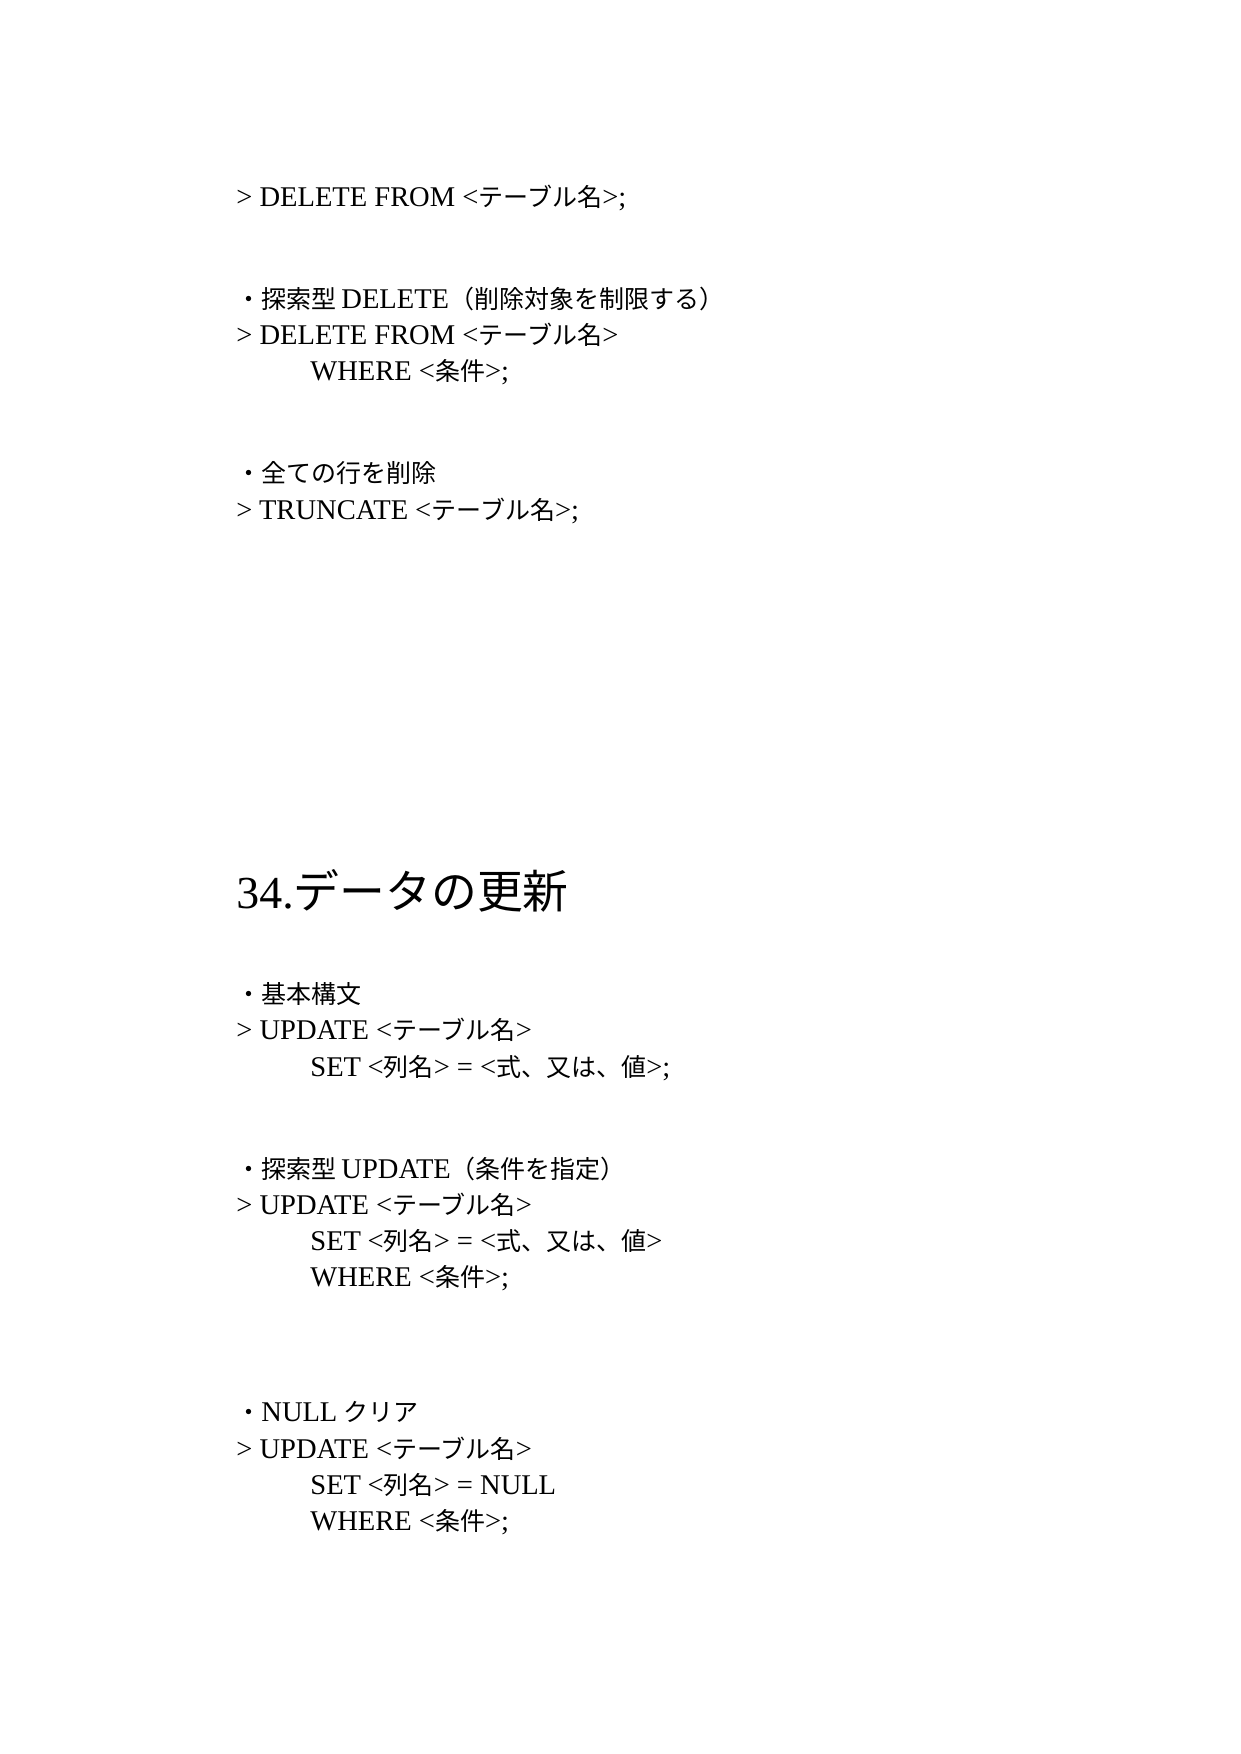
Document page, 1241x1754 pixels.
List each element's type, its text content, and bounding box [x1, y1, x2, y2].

text > UPDATE <テーブル名> [236, 1011, 1063, 1047]
text WHERE <条件>; [236, 1258, 1063, 1294]
text > UPDATE <テーブル名> [236, 1185, 1063, 1222]
text WHERE <条件>; [236, 1502, 1063, 1538]
text ・探索型DELETE（削除対象を制限する） [236, 279, 1063, 316]
text > UPDATE <テーブル名> [236, 1429, 1063, 1465]
text ・NULLクリア [236, 1393, 1063, 1429]
text > TRUNCATE <テーブル名>; [236, 490, 1063, 526]
text > DELETE FROM <テーブル名>; [236, 177, 1063, 213]
text SET <列名> = <式、又は、値> [236, 1222, 1063, 1258]
text 34.データの更新 [236, 856, 1063, 922]
text WHERE <条件>; [236, 352, 1063, 388]
text SET <列名> = <式、又は、値>; [236, 1047, 1063, 1083]
text > DELETE FROM <テーブル名> [236, 316, 1063, 352]
text ・探索型UPDATE（条件を指定） [236, 1149, 1063, 1185]
text ・全ての行を削除 [236, 454, 1063, 490]
text ・基本構文 [236, 974, 1063, 1011]
text SET <列名> = NULL [236, 1465, 1063, 1502]
